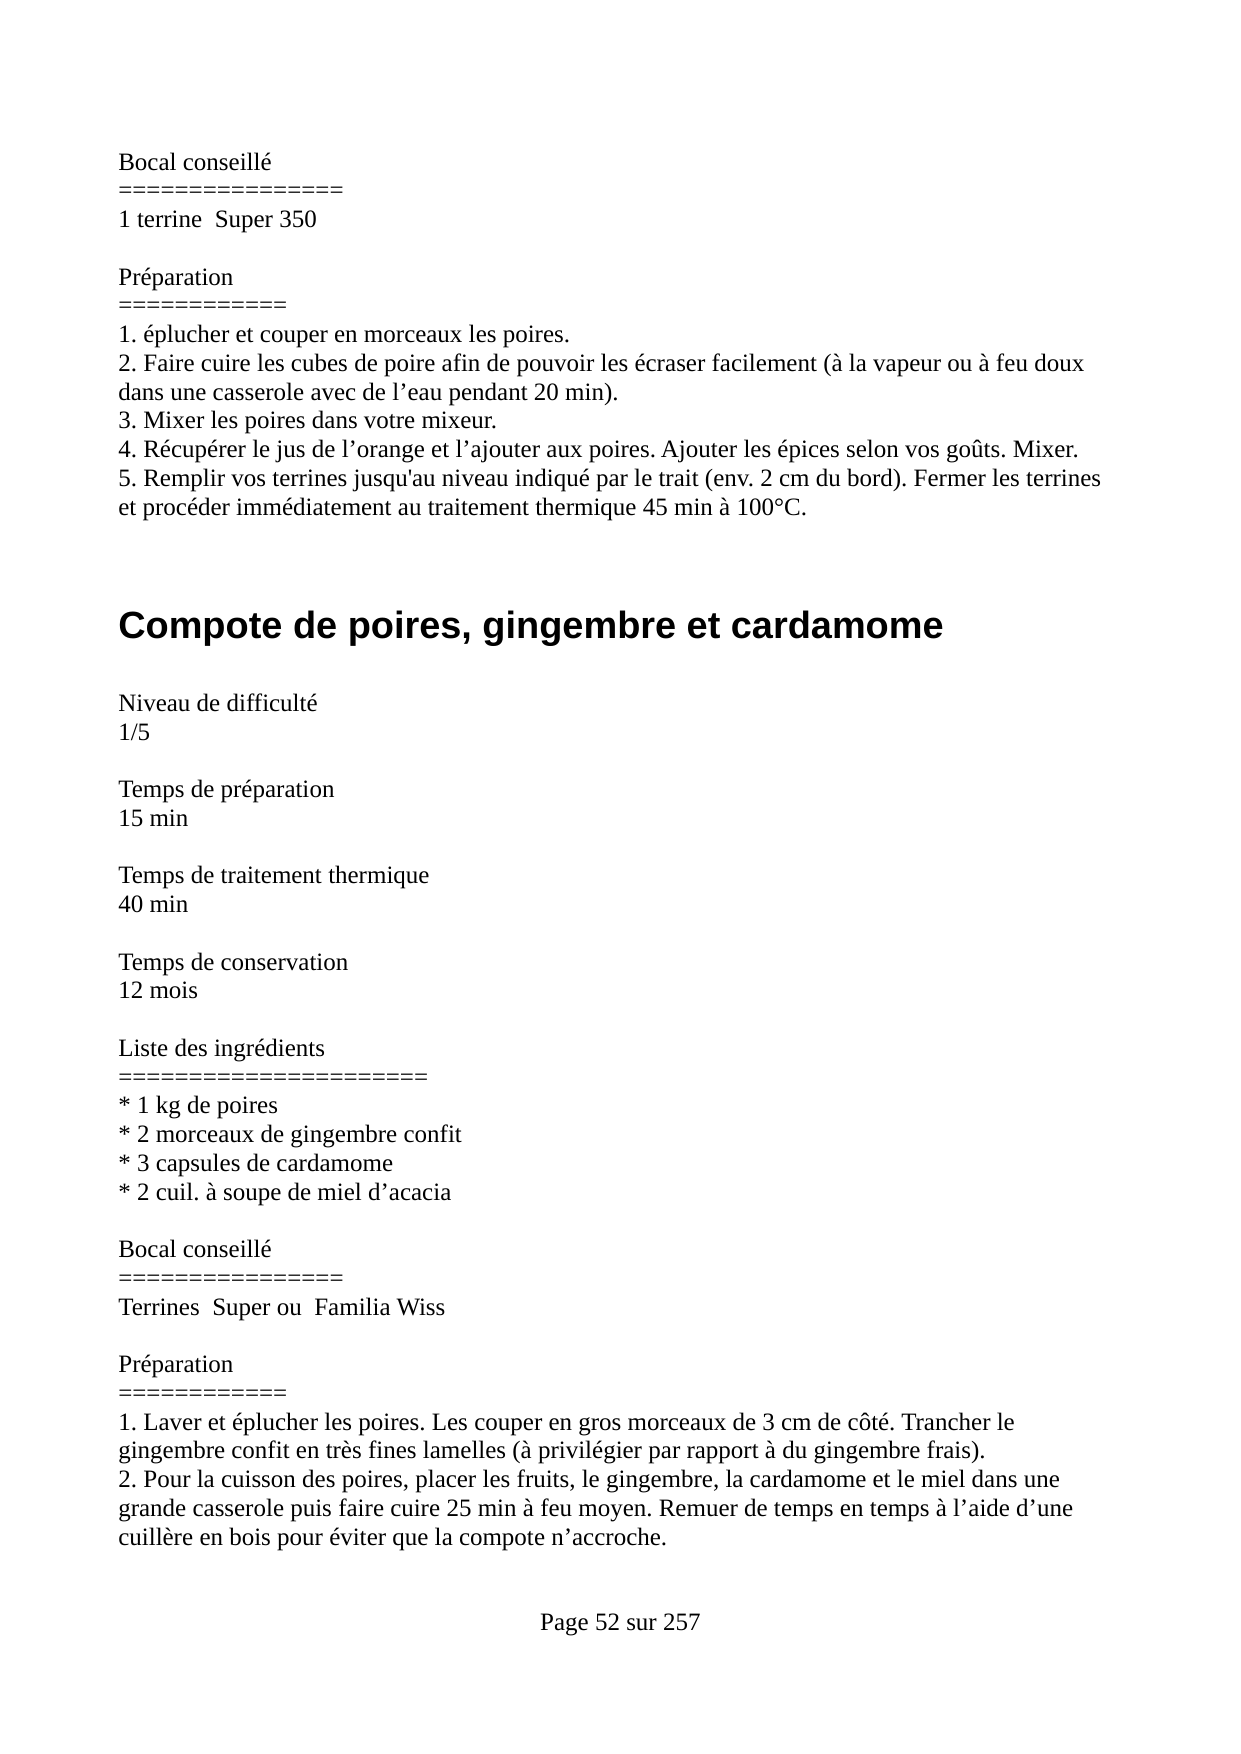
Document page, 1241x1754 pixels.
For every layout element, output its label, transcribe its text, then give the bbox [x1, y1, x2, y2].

text * 1 kg de poires [118, 1091, 1122, 1119]
text 2. Pour la cuisson des poires, placer les fruits, le gingembre, la cardamome et le miel dans une grande casserole puis faire cuire 25 min à feu moyen. Remuer de temps en temps à l’aide d’une cuillère en bois pour éviter que la compote n’accroche. [118, 1464, 1122, 1551]
text 40 min [118, 889, 1122, 918]
text ============ [118, 291, 1122, 319]
text Terrines Super ou Familia Wiss [118, 1292, 1122, 1321]
text 12 mois [118, 976, 1122, 1004]
text Temps de conservation [118, 947, 1122, 976]
text 4. Récupérer le jus de l’orange et l’ajouter aux poires. Ajouter les épices selon vos goûts. Mixer. [118, 434, 1122, 463]
text * 2 morceaux de gingembre confit [118, 1119, 1122, 1148]
subtitle Compote de poires, gingembre et cardamome [118, 603, 1122, 647]
text Liste des ingrédients [118, 1033, 1122, 1062]
text Niveau de difficulté [118, 688, 1122, 717]
text 1/5 [118, 717, 1122, 746]
text ================ [118, 176, 1122, 204]
text 3. Mixer les poires dans votre mixeur. [118, 406, 1122, 434]
text Bocal conseillé [118, 147, 1122, 176]
text ====================== [118, 1062, 1122, 1091]
text 1 terrine Super 350 [118, 204, 1122, 233]
text ================ [118, 1263, 1122, 1292]
text ============ [118, 1378, 1122, 1407]
text 2. Faire cuire les cubes de poire afin de pouvoir les écraser facilement (à la vapeur ou à feu doux dans une casserole avec de l’eau pendant 20 min). [118, 348, 1122, 406]
text Préparation [118, 262, 1122, 291]
text 5. Remplir vos terrines jusqu'au niveau indiqué par le trait (env. 2 cm du bord). Fermer les terrines et procéder immédiatement au traitement thermique 45 min à 100°C. [118, 463, 1122, 521]
text Temps de traitement thermique [118, 861, 1122, 889]
text * 2 cuil. à soupe de miel d’acacia [118, 1177, 1122, 1206]
text Bocal conseillé [118, 1234, 1122, 1263]
text * 3 capsules de cardamome [118, 1148, 1122, 1177]
text 1. éplucher et couper en morceaux les poires. [118, 319, 1122, 348]
text 1. Laver et éplucher les poires. Les couper en gros morceaux de 3 cm de côté. Trancher le gingembre confit en très fines lamelles (à privilégier par rapport à du gingembre frais). [118, 1407, 1122, 1464]
text Temps de préparation [118, 774, 1122, 803]
text 15 min [118, 803, 1122, 832]
text Préparation [118, 1349, 1122, 1378]
